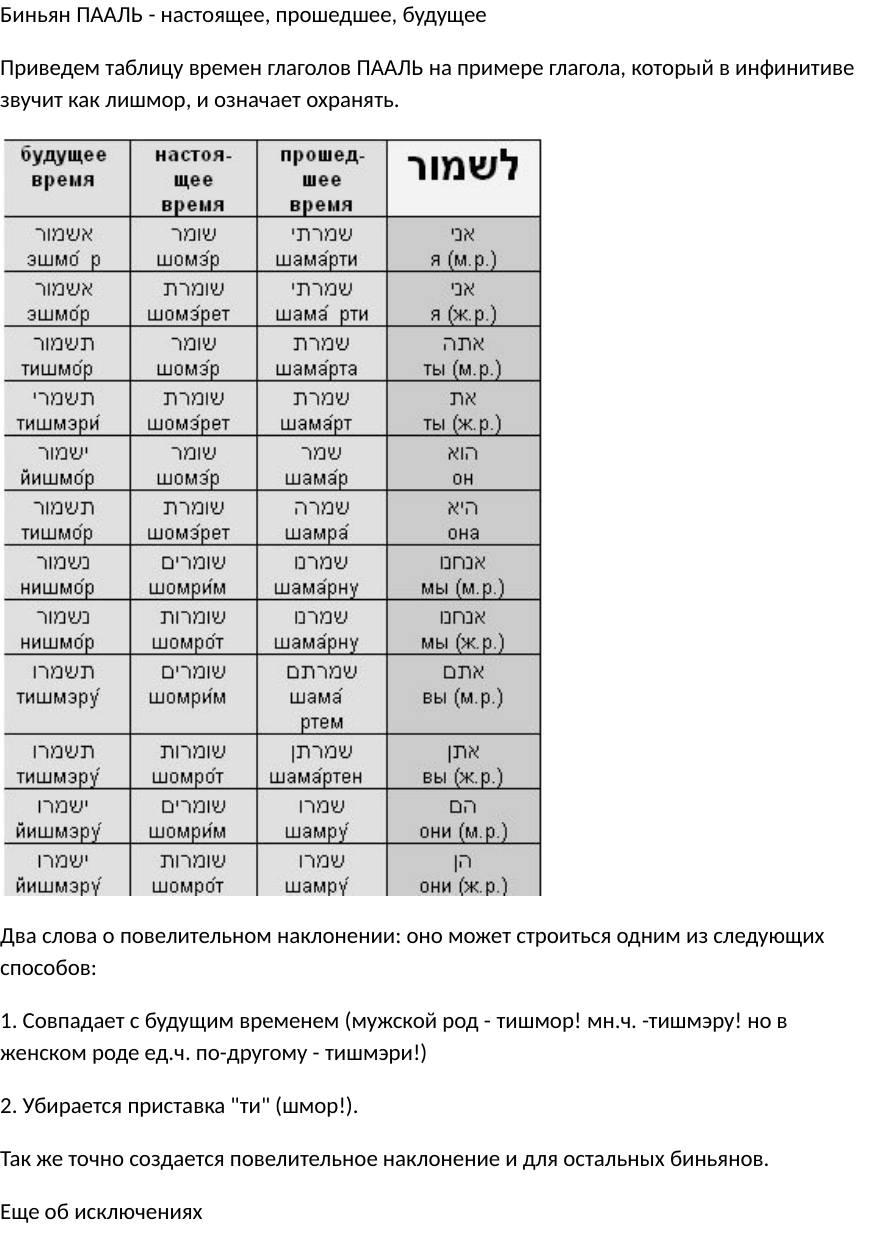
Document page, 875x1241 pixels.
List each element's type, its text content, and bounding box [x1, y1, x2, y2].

picture [3, 138, 543, 896]
text Два слова о повелительном наклонении: оно может строиться одним из следующих способов: [0, 921, 874, 981]
text 1. Совпадает с будущим временем (мужской род - тишмор! мн.ч. -тишмэру! но в женском роде ед.ч. по-другому - тишмэри!) [0, 1006, 874, 1066]
text 2. Убирается приставка "ти" (шмор!). [0, 1091, 874, 1119]
text Так же точно создается повелительное наклонение и для остальных биньянов. [0, 1144, 874, 1172]
text Биньян ПААЛЬ - настоящее, прошедшее, будущее [0, 0, 874, 28]
text Приведем таблицу времен глаголов ПААЛЬ на примере глагола, который в инфинитиве звучит как лишмор, и означает охранять. [0, 53, 874, 113]
text Еще об исключениях [0, 1197, 874, 1225]
